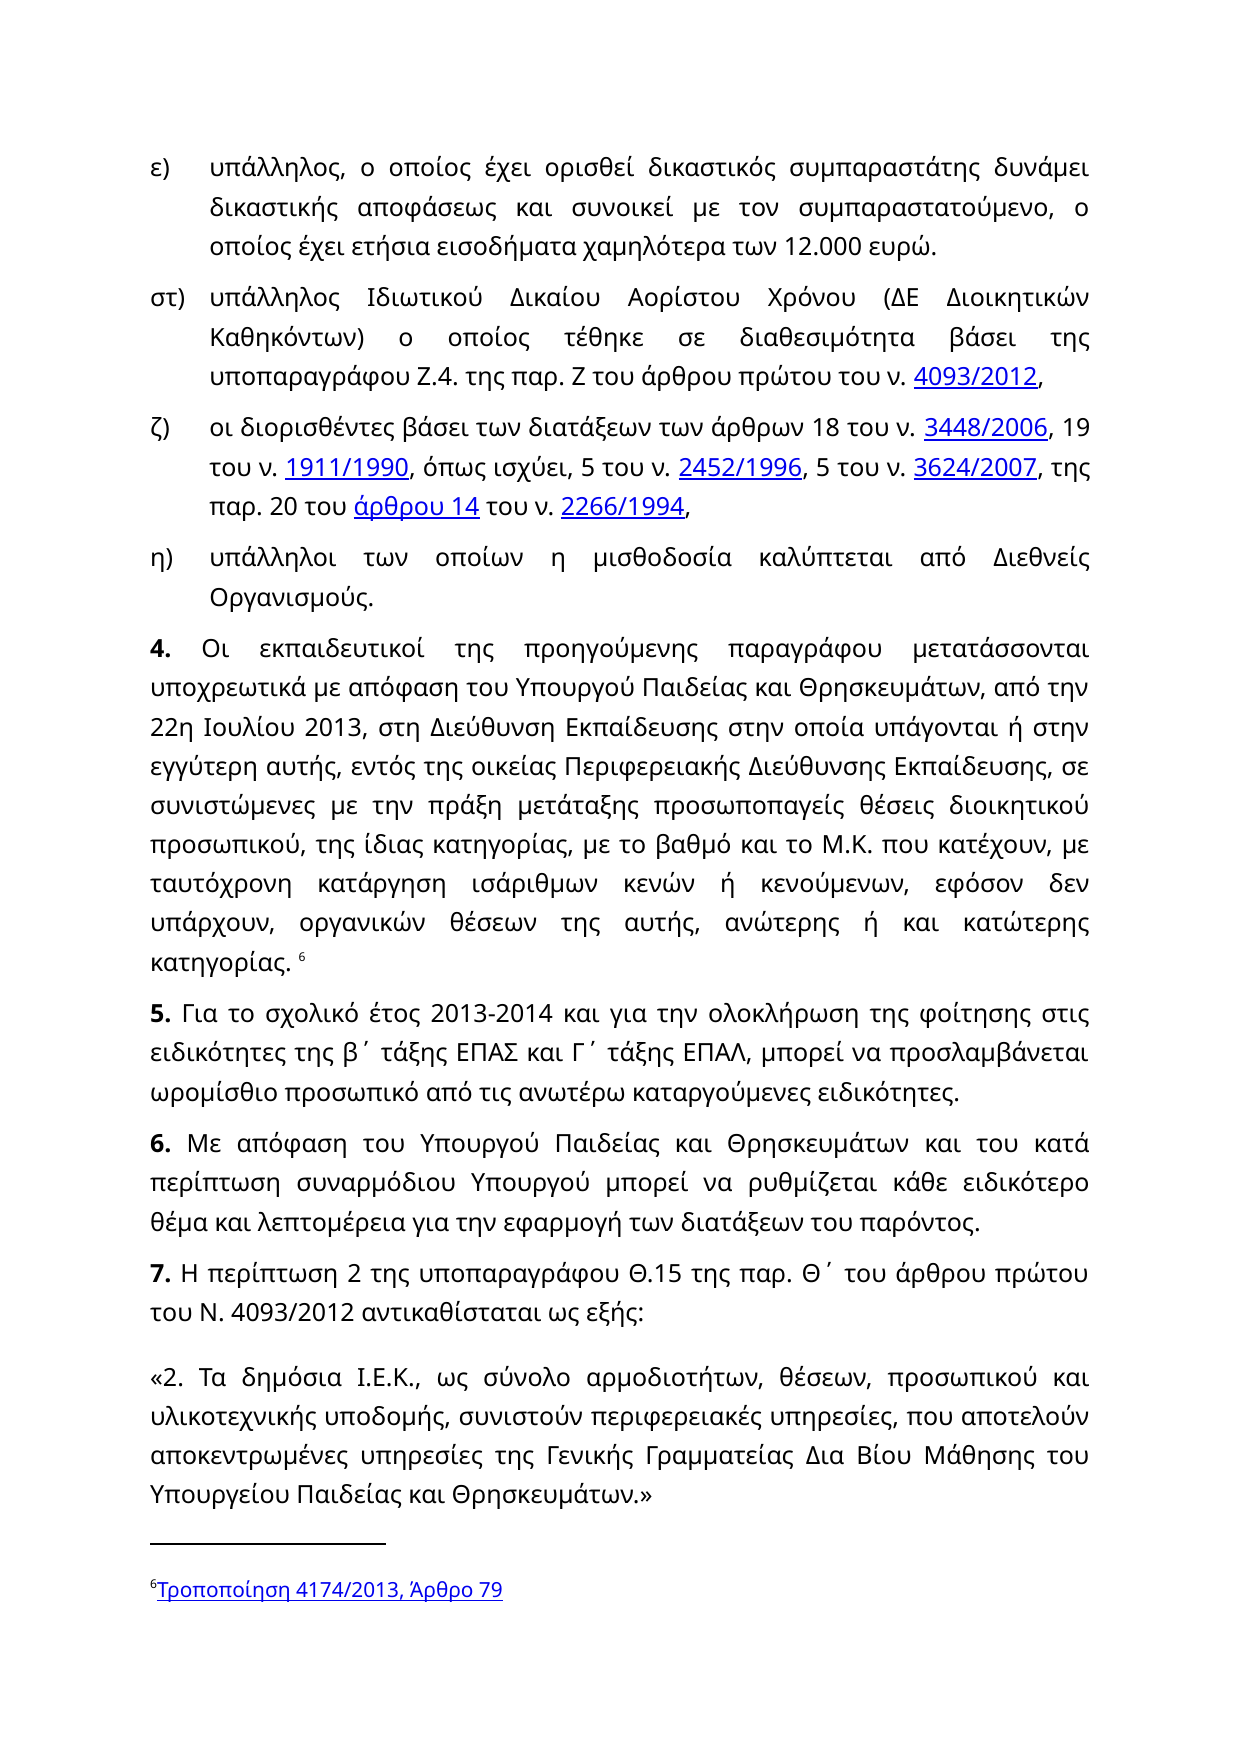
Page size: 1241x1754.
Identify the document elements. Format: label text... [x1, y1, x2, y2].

text 7. Η περίπτωση 2 της υποπαραγράφου Θ.15 της παρ. Θ΄ του άρθρου πρώτου του Ν. 4093/2012 αντικαθίσταται ως εξής: [150, 1256, 1090, 1329]
list στ) υπάλληλος Ιδιωτικού Δικαίου Αορίστου Χρόνου (ΔΕ Διοικητικών Καθηκόντων) ο οποίος τέθηκε σε διαθεσιμότητα βάσει της υποπαραγράφου Ζ.4. της παρ. Ζ του άρθρου πρώτου του ν. 4093/2012, [150, 280, 1090, 392]
text Τροποποίηση 4174/2013, Άρθρο 79 [150, 1576, 1090, 1604]
list η) υπάλληλοι των οποίων η μισθοδοσία καλύπτεται από Διεθνείς Οργανισμούς. [150, 540, 1090, 613]
list ζ) οι διορισθέντες βάσει των διατάξεων των άρθρων 18 του ν. 3448/2006, 19 του ν. 1911/1990, όπως ισχύει, 5 του ν. 2452/1996, 5 του ν. 3624/2007, της παρ. 20 του άρθρου 14 του ν. 2266/1994, [150, 410, 1090, 522]
text 4. Οι εκπαιδευτικοί της προηγούμενης παραγράφου μετατάσσονται υποχρεωτικά με απόφαση του Υπουργού Παιδείας και Θρησκευμάτων, από την 22η Ιουλίου 2013, στη Διεύθυνση Εκπαίδευσης στην οποία υπάγονται ή στην εγγύτερη αυτής, εντός της οικείας Περιφερειακής Διεύθυνσης Εκπαίδευσης, σε συνιστώμενες με την πράξη μετάταξης προσωποπαγείς θέσεις διοικητικού προσωπικού, της ίδιας κατηγορίας, με το βαθμό και το Μ.Κ. που κατέχουν, με ταυτόχρονη κατάργηση ισάριθμων κενών ή κενούμενων, εφόσον δεν υπάρχουν, οργανικών θέσεων της αυτής, ανώτερης ή και κατώτερης κατηγορίας. [150, 631, 1090, 978]
list ε) υπάλληλος, ο οποίος έχει ορισθεί δικαστικός συμπαραστάτης δυνάμει δικαστικής αποφάσεως και συνοικεί με τον συμπαραστατούμενο, ο οποίος έχει ετήσια εισοδήματα χαμηλότερα των 12.000 ευρώ. [150, 150, 1090, 262]
text 5. Για το σχολικό έτος 2013-2014 και για την ολοκλήρωση της φοίτησης στις ειδικότητες της β΄ τάξης ΕΠΑΣ και Γ΄ τάξης ΕΠΑΛ, μπορεί να προσλαμβάνεται ωρομίσθιο προσωπικό από τις ανωτέρω καταργούμενες ειδικότητες. [150, 996, 1090, 1108]
text 6. Με απόφαση του Υπουργού Παιδείας και Θρησκευμάτων και του κατά περίπτωση συναρμόδιου Υπουργού μπορεί να ρυθμίζεται κάθε ειδικότερο θέμα και λεπτομέρεια για την εφαρμογή των διατάξεων του παρόντος. [150, 1126, 1090, 1238]
text «2. Τα δημόσια Ι.Ε.Κ., ως σύνολο αρμοδιοτήτων, θέσεων, προσωπικού και υλικοτεχνικής υποδομής, συνιστούν περιφερειακές υπηρεσίες, που αποτελούν αποκεντρωμένες υπηρεσίες της Γενικής Γραμματείας Δια Βίου Μάθησης του Υπουργείου Παιδείας και Θρησκευμάτων.» [150, 1359, 1090, 1511]
